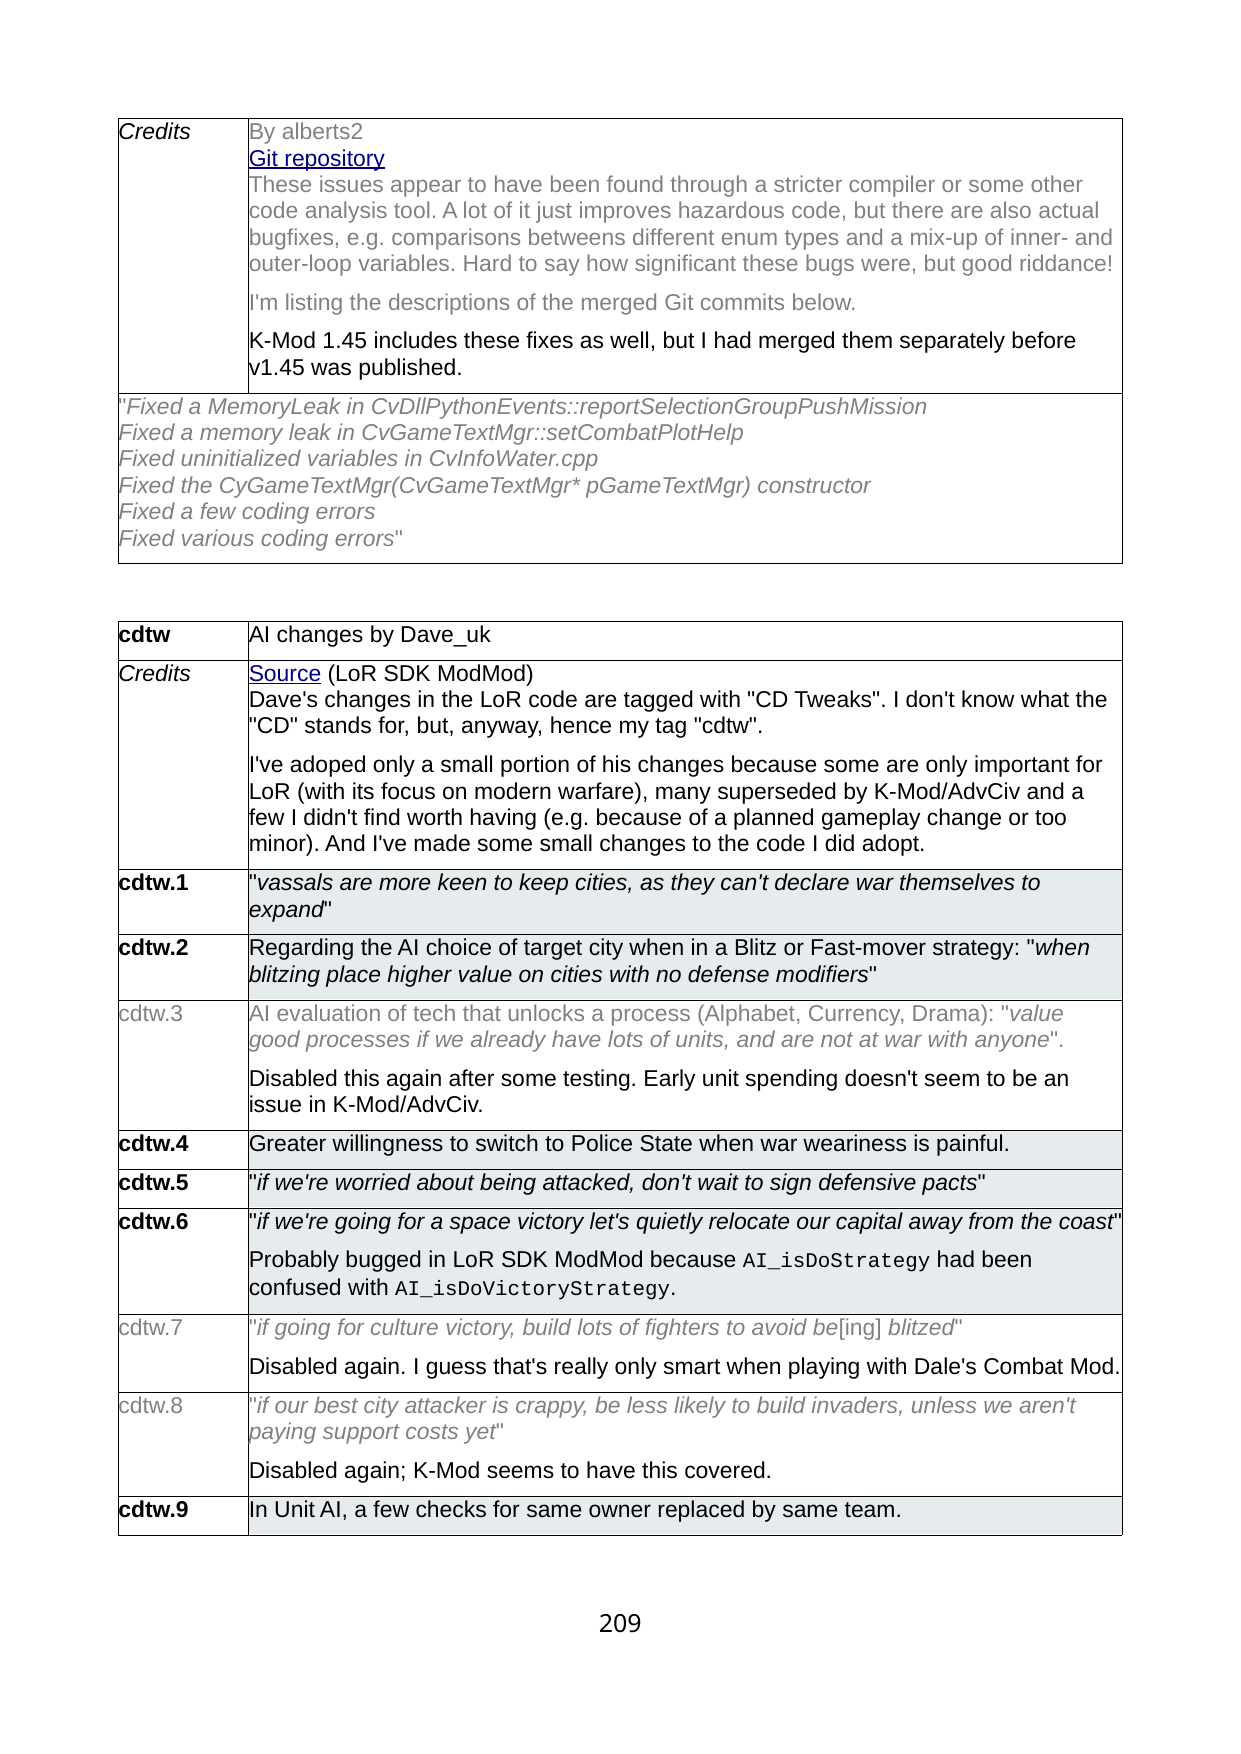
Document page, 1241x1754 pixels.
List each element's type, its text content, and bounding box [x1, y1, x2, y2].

table_cell "if we're going for a space victory let's quietly relocate our capital away from the coast" Probably bugged in LoR SDK ModMod because AI_isDoStrategy had been confused with AI_isDoVictoryStrategy. [249, 1209, 1122, 1314]
table_cell "if we're worried about being attacked, don't wait to sign defensive pacts" [249, 1170, 1122, 1207]
table_cell "if our best city attacker is crappy, be less likely to build invaders, unless we aren't paying support costs yet" Disabled again; K-Mod seems to have this covered. [249, 1393, 1122, 1496]
table_cell cdtw.4 [119, 1131, 248, 1169]
table_cell cdtw.6 [119, 1209, 248, 1314]
table_cell "Fixed a MemoryLeak in CvDllPythonEvents::reportSelectionGroupPushMission Fixed a memory leak in CvGameTextMgr::setCombatPlotHelp Fixed uninitialized variables in CvInfoWater.cpp Fixed the CyGameTextMgr(CvGameTextMgr* pGameTextMgr) constructor Fixed a few coding errors Fixed various coding errors" [119, 394, 1122, 563]
table_cell Credits [119, 119, 248, 393]
table_cell AI evaluation of tech that unlocks a process (Alphabet, Currency, Drama): "value good processes if we already have lots of units, and are not at war with anyone". Disabled this again after some testing. Early unit spending doesn't seem to be an issue in K-Mod/AdvCiv. [249, 1001, 1122, 1130]
table_cell cdtw.5 [119, 1170, 248, 1207]
table_cell cdtw.3 [119, 1001, 248, 1130]
table_cell "vassals are more keen to keep cities, as they can't declare war themselves to expand" [249, 870, 1122, 934]
table_cell Credits [119, 661, 248, 869]
table_cell cdtw.1 [119, 870, 248, 934]
table_cell cdtw.7 [119, 1315, 248, 1392]
table_cell cdtw.2 [119, 935, 248, 999]
table_cell By alberts2 Git repository These issues appear to have been found through a stricter compiler or some other code analysis tool. A lot of it just improves hazardous code, but there are also actual bugfixes, e.g. comparisons betweens different enum types and a mix-up of inner- and outer-loop variables. Hard to say how significant these bugs were, but good riddance! I'm listing the descriptions of the merged Git commits below. K-Mod 1.45 includes these fixes as well, but I had merged them separately before v1.45 was published. [249, 119, 1122, 393]
table_cell cdtw.8 [119, 1393, 248, 1496]
table_cell Regarding the AI choice of target city when in a Blitz or Fast-mover strategy: "when blitzing place higher value on cities with no defense modifiers" [249, 935, 1122, 999]
table_cell "if going for culture victory, build lots of fighters to avoid be[ing] blitzed" Disabled again. I guess that's really only smart when playing with Dale's Combat Mod. [249, 1315, 1122, 1392]
table_cell Greater willingness to switch to Police State when war weariness is painful. [249, 1131, 1122, 1169]
table_cell In Unit AI, a few checks for same owner replaced by same team. [249, 1497, 1122, 1534]
table_cell Source (LoR SDK ModMod) Dave's changes in the LoR code are tagged with "CD Tweaks". I don't know what the "CD" stands for, but, anyway, hence my tag "cdtw". I've adoped only a small portion of his changes because some are only important for LoR (with its focus on modern warfare), many superseded by K-Mod/AdvCiv and a few I didn't find worth having (e.g. because of a planned gameplay change or too minor). And I've made some small changes to the code I did adopt. [249, 661, 1122, 869]
table_header cdtw [119, 622, 248, 660]
table_header AI changes by Dave_uk [249, 622, 1122, 660]
table_cell cdtw.9 [119, 1497, 248, 1534]
